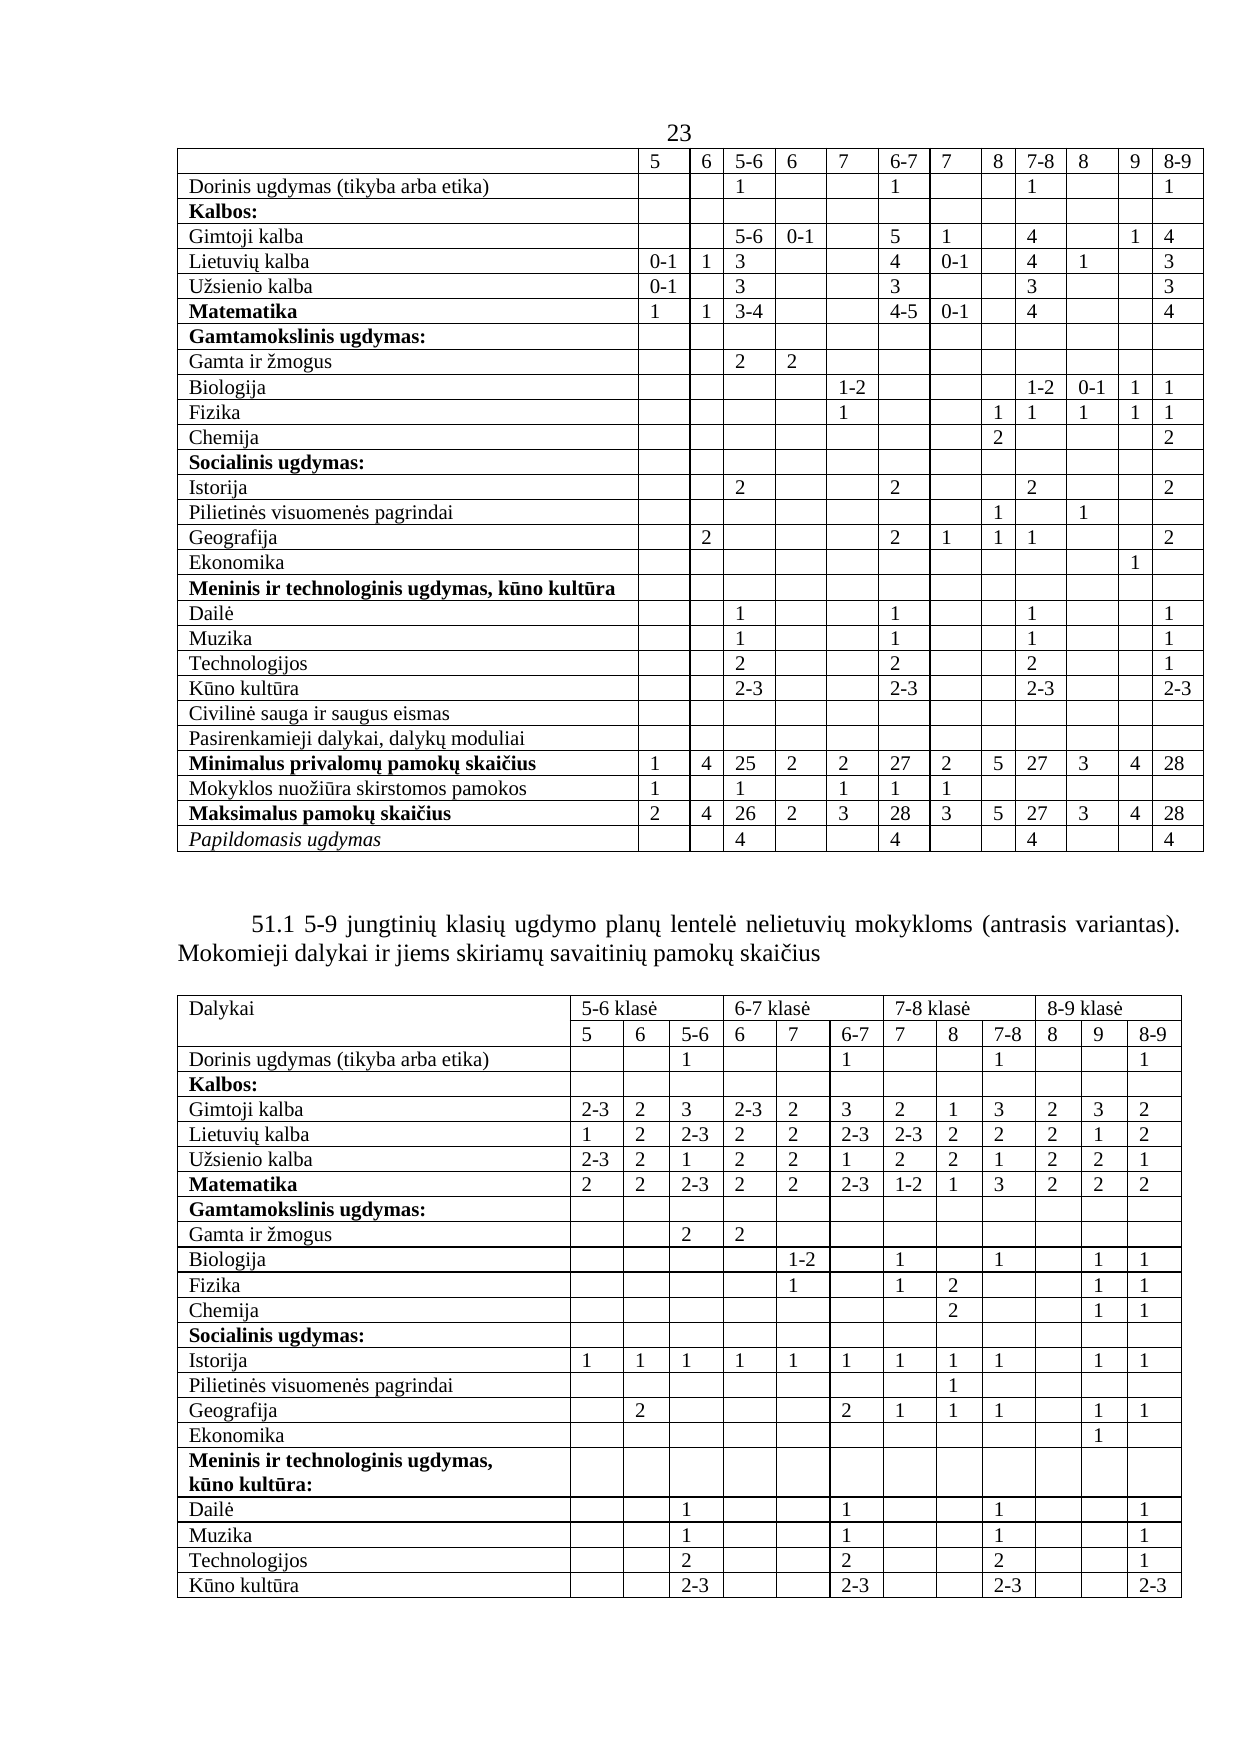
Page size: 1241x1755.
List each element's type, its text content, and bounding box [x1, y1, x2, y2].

table_cell [571, 1498, 623, 1521]
table_cell 1 [1067, 500, 1118, 524]
table_cell 3 [931, 801, 981, 825]
table_cell 1 [937, 1097, 982, 1121]
table_cell [571, 1273, 623, 1297]
table_cell 2 [724, 1222, 776, 1246]
table_cell 2 [1128, 1097, 1181, 1121]
table_cell 2 [879, 475, 929, 499]
table_cell 3-4 [724, 299, 775, 323]
table_cell 5 [982, 801, 1015, 825]
table_cell 2 [937, 1147, 982, 1171]
table_cell [827, 475, 878, 499]
table_cell 1 [724, 601, 775, 624]
table_cell Maksimalus pamokų skaičius [178, 801, 638, 825]
table_cell 1 [571, 1348, 623, 1372]
table_cell [724, 1498, 776, 1521]
table_cell [670, 1298, 723, 1322]
table_cell Chemija [178, 1298, 570, 1322]
table_cell 1 [777, 1273, 829, 1297]
table_cell [571, 1248, 623, 1271]
table_cell [931, 550, 981, 574]
table_cell Lietuvių kalba [178, 1122, 570, 1146]
table_cell 3 [1067, 751, 1118, 775]
table_cell [624, 1573, 669, 1597]
table_cell 27 [1016, 801, 1066, 825]
table_cell Užsienio kalba [178, 1147, 570, 1171]
table_cell [982, 324, 1015, 348]
table_cell [777, 1548, 829, 1572]
table_cell [1016, 350, 1066, 373]
table_cell [1128, 1423, 1181, 1447]
table_cell [639, 601, 689, 624]
table_cell 2 [1082, 1172, 1127, 1196]
table_cell [983, 1222, 1035, 1246]
table_cell [884, 1423, 936, 1447]
table_cell 2 [931, 751, 981, 775]
table_cell 2-3 [1153, 676, 1203, 700]
table_cell 1 [1119, 550, 1152, 574]
table_cell [639, 224, 689, 248]
table_cell [691, 826, 723, 851]
table_cell 1 [691, 249, 723, 273]
table_cell [724, 400, 775, 424]
table_cell [1067, 651, 1118, 675]
table_cell [831, 1323, 883, 1347]
table_cell 2 [1153, 525, 1203, 549]
table_cell 1 [670, 1523, 723, 1547]
table_cell Dailė [178, 1498, 570, 1521]
table_cell [879, 550, 929, 574]
table_cell [624, 1047, 669, 1071]
table_cell 4 [1153, 826, 1203, 851]
table_cell 2 [724, 350, 775, 373]
table_cell [724, 1548, 776, 1572]
table_cell [639, 400, 689, 424]
table_cell [884, 1498, 936, 1521]
table_cell 2 [1082, 1147, 1127, 1171]
table_cell 2 [1016, 651, 1066, 675]
table_cell [827, 174, 878, 198]
table_cell [1016, 550, 1066, 574]
table_cell [571, 1197, 623, 1221]
table_cell 1 [1153, 400, 1203, 424]
table_cell [931, 375, 981, 399]
table_cell 1 [983, 1348, 1035, 1372]
table_cell [1082, 1573, 1127, 1597]
table_cell 1 [691, 299, 723, 323]
table_cell [827, 299, 878, 323]
table_cell [884, 1373, 936, 1397]
table_header Dalykai [178, 996, 570, 1046]
table_cell [827, 726, 878, 750]
table_cell [931, 500, 981, 524]
table_cell [1128, 1222, 1181, 1246]
table_cell [776, 550, 826, 574]
table_cell 2 [879, 651, 929, 675]
table_cell [931, 174, 981, 198]
table_cell [776, 450, 826, 474]
table_cell 4 [879, 826, 929, 851]
table_cell 1 [724, 1348, 776, 1372]
table_cell 8 [982, 149, 1015, 173]
table_cell [777, 1523, 829, 1547]
table_cell [776, 375, 826, 399]
table_cell [1036, 1448, 1081, 1496]
table_cell 2 [884, 1147, 936, 1171]
table_cell [879, 726, 929, 750]
table_cell 4-5 [879, 299, 929, 323]
table_cell 1 [884, 1273, 936, 1297]
table_cell [1036, 1548, 1081, 1572]
table_cell [1016, 425, 1066, 449]
table_cell 0-1 [776, 224, 826, 248]
table_cell Pasirenkamieji dalykai, dalykų moduliai [178, 726, 638, 750]
table_cell [983, 1423, 1035, 1447]
table_cell [1016, 324, 1066, 348]
table_cell [937, 1047, 982, 1071]
table_cell [776, 676, 826, 700]
table_cell 1 [1067, 400, 1118, 424]
table_cell [1153, 500, 1203, 524]
table_cell [1119, 350, 1152, 373]
table_cell [931, 425, 981, 449]
table_cell [639, 500, 689, 524]
table_cell [571, 1323, 623, 1347]
table_cell [982, 450, 1015, 474]
table_cell [982, 601, 1015, 624]
table_cell [776, 701, 826, 725]
table_cell 2 [571, 1172, 623, 1196]
table_cell 26 [724, 801, 775, 825]
table_cell 2 [1036, 1172, 1081, 1196]
table_cell [982, 174, 1015, 198]
table_cell [1119, 274, 1152, 298]
table_cell 1 [1119, 375, 1152, 399]
table_cell [639, 525, 689, 549]
table_cell Minimalus privalomų pamokų skaičius [178, 751, 638, 775]
table_cell [691, 701, 723, 725]
table_cell [879, 575, 929, 599]
table_cell [982, 375, 1015, 399]
table_cell [571, 1047, 623, 1071]
table_cell [1067, 550, 1118, 574]
table_cell [1119, 826, 1152, 851]
table_cell [884, 1197, 936, 1221]
table_cell Kūno kultūra [178, 676, 638, 700]
table_cell [827, 274, 878, 298]
table_cell [1036, 1273, 1081, 1297]
table_cell 1 [983, 1398, 1035, 1422]
table_cell [1119, 676, 1152, 700]
table_cell Socialinis ugdymas: [178, 450, 638, 474]
table_cell 3 [831, 1097, 883, 1121]
table_cell [691, 425, 723, 449]
table_cell Gamta ir žmogus [178, 1222, 570, 1246]
table_cell 4 [1016, 224, 1066, 248]
table_cell 2 [827, 751, 878, 775]
table_cell 4 [1153, 299, 1203, 323]
table_cell 5-6 [724, 149, 775, 173]
table_cell [982, 274, 1015, 298]
table_cell [827, 350, 878, 373]
table_cell [624, 1523, 669, 1547]
table_cell [776, 400, 826, 424]
table_cell [937, 1498, 982, 1521]
table_cell Technologijos [178, 651, 638, 675]
table_cell [884, 1448, 936, 1496]
table_cell [884, 1222, 936, 1246]
table_cell [724, 1398, 776, 1422]
table_cell [982, 224, 1015, 248]
table_cell 6-7 [879, 149, 929, 173]
table_cell [1067, 174, 1118, 198]
table_cell [1067, 676, 1118, 700]
table_cell 2 [624, 1122, 669, 1146]
table_cell [724, 324, 775, 348]
table_cell [827, 249, 878, 273]
table_cell [571, 1548, 623, 1572]
table_cell 2-3 [879, 676, 929, 700]
table_cell [827, 199, 878, 223]
table_cell [1082, 1197, 1127, 1221]
table_cell [724, 1373, 776, 1397]
table_cell 2-3 [1128, 1573, 1181, 1597]
table_cell 2-3 [571, 1147, 623, 1171]
table_cell 3 [1082, 1097, 1127, 1121]
table_cell [691, 475, 723, 499]
table_cell [724, 1298, 776, 1322]
table_cell 2 [879, 525, 929, 549]
table_cell 1 [1128, 1047, 1181, 1071]
table_cell 1 [1082, 1423, 1127, 1447]
table_cell 9 [1082, 1021, 1127, 1046]
table_cell [776, 525, 826, 549]
table_cell 3 [1153, 274, 1203, 298]
table_cell [931, 676, 981, 700]
table_cell [827, 550, 878, 574]
table_cell [691, 550, 723, 574]
table_cell [931, 274, 981, 298]
table_cell [931, 450, 981, 474]
table_cell [724, 1323, 776, 1347]
table_cell 1 [827, 400, 878, 424]
table_cell 2 [691, 525, 723, 549]
table_cell [1119, 425, 1152, 449]
table_cell 1 [831, 1498, 883, 1521]
table_cell [982, 199, 1015, 223]
table_header [178, 149, 638, 173]
table_cell 1 [1128, 1348, 1181, 1372]
table_cell [624, 1498, 669, 1521]
table_cell [639, 626, 689, 650]
table_cell 1 [827, 776, 878, 800]
table_cell 1 [831, 1147, 883, 1171]
table_cell 3 [983, 1172, 1035, 1196]
table_cell [691, 350, 723, 373]
table_cell [831, 1448, 883, 1496]
table_cell 2 [1036, 1122, 1081, 1146]
table_cell 4 [691, 801, 723, 825]
table_cell [1153, 726, 1203, 750]
table_cell [879, 425, 929, 449]
table_cell [1036, 1248, 1081, 1271]
table_cell Fizika [178, 1273, 570, 1297]
table_cell [670, 1072, 723, 1096]
table_cell [884, 1323, 936, 1347]
table_cell 1 [937, 1172, 982, 1196]
table_cell Gimtoji kalba [178, 224, 638, 248]
table_cell 1 [1016, 400, 1066, 424]
table_cell 1 [1016, 174, 1066, 198]
table_cell [879, 375, 929, 399]
table_cell [884, 1548, 936, 1572]
table_cell [1067, 274, 1118, 298]
table_cell [777, 1298, 829, 1322]
table_cell [1082, 1373, 1127, 1397]
table_cell [724, 1448, 776, 1496]
table_cell 0-1 [931, 249, 981, 273]
table_cell [827, 525, 878, 549]
table_cell 2 [831, 1398, 883, 1422]
table_cell [1153, 575, 1203, 599]
table_cell 1 [624, 1348, 669, 1372]
table_cell [670, 1398, 723, 1422]
table_cell 2-3 [670, 1573, 723, 1597]
table_cell Gimtoji kalba [178, 1097, 570, 1121]
table_cell [776, 475, 826, 499]
table_cell 2 [777, 1097, 829, 1121]
table_cell [827, 324, 878, 348]
table_cell Lietuvių kalba [178, 249, 638, 273]
table_cell 1-2 [827, 375, 878, 399]
table_cell Matematika [178, 1172, 570, 1196]
table_cell 1 [724, 626, 775, 650]
table_cell 28 [879, 801, 929, 825]
table_cell Civilinė sauga ir saugus eismas [178, 701, 638, 725]
table_cell [827, 701, 878, 725]
table_cell 1 [983, 1248, 1035, 1271]
table_cell 1 [982, 400, 1015, 424]
table_cell 2 [724, 651, 775, 675]
table_cell [624, 1248, 669, 1271]
table_cell 1 [884, 1348, 936, 1372]
table_cell [879, 500, 929, 524]
table_cell [670, 1197, 723, 1221]
table_cell [982, 575, 1015, 599]
table_cell [1067, 425, 1118, 449]
table_cell [724, 525, 775, 549]
table_cell [827, 676, 878, 700]
table_cell [639, 701, 689, 725]
table_cell [639, 475, 689, 499]
table_cell Ekonomika [178, 550, 638, 574]
table_cell [1036, 1323, 1081, 1347]
table_cell [884, 1072, 936, 1096]
table_cell 1 [884, 1398, 936, 1422]
table_cell [931, 701, 981, 725]
table_cell 2 [1153, 425, 1203, 449]
table_cell [983, 1448, 1035, 1496]
table_cell [982, 626, 1015, 650]
table_cell Kalbos: [178, 199, 638, 223]
table_cell [1067, 701, 1118, 725]
table_cell [879, 450, 929, 474]
table_cell [937, 1323, 982, 1347]
table_cell [1082, 1222, 1127, 1246]
table_cell [624, 1323, 669, 1347]
table_cell 1 [982, 500, 1015, 524]
table_cell [1119, 626, 1152, 650]
table_cell Muzika [178, 1523, 570, 1547]
table_cell 2 [724, 475, 775, 499]
table_header 5-6 klasė [571, 996, 723, 1020]
table_cell 1 [931, 224, 981, 248]
table_cell 1 [1153, 651, 1203, 675]
table_cell 4 [1016, 826, 1066, 851]
table_cell [884, 1523, 936, 1547]
table_cell Ekonomika [178, 1423, 570, 1447]
table_cell 1-2 [1016, 375, 1066, 399]
table_cell [639, 550, 689, 574]
table_cell 1 [937, 1398, 982, 1422]
table_cell [777, 1398, 829, 1422]
table_cell 1 [1128, 1147, 1181, 1171]
table_cell [624, 1548, 669, 1572]
table_cell [1067, 575, 1118, 599]
table_cell [724, 500, 775, 524]
table_cell [777, 1423, 829, 1447]
table_cell [1067, 601, 1118, 624]
table_cell 2-3 [983, 1573, 1035, 1597]
table_cell [1036, 1222, 1081, 1246]
table_cell Fizika [178, 400, 638, 424]
table_cell [571, 1423, 623, 1447]
table_cell 4 [1153, 224, 1203, 248]
table_cell [691, 224, 723, 248]
table_cell 7 [777, 1021, 829, 1046]
table_cell [1119, 199, 1152, 223]
table_cell 1 [1016, 525, 1066, 549]
table_cell [639, 375, 689, 399]
table_cell [831, 1273, 883, 1297]
table_cell 1 [1119, 224, 1152, 248]
table_cell 6-7 [831, 1021, 883, 1046]
table_cell 2 [624, 1147, 669, 1171]
table_cell 1 [831, 1047, 883, 1071]
table_cell [827, 500, 878, 524]
table_cell 4 [879, 249, 929, 273]
table_cell [1119, 701, 1152, 725]
table_cell [1036, 1072, 1081, 1096]
table_cell 2 [624, 1398, 669, 1422]
table_cell [1119, 651, 1152, 675]
table_cell 1 [1153, 601, 1203, 624]
table_cell [1153, 450, 1203, 474]
table_cell 1 [1082, 1122, 1127, 1146]
table_cell Dorinis ugdymas (tikyba arba etika) [178, 1047, 570, 1071]
table_cell [1119, 475, 1152, 499]
table_cell [639, 826, 689, 851]
table_cell 3 [724, 274, 775, 298]
table_cell [1067, 475, 1118, 499]
table_cell 6 [776, 149, 826, 173]
table_cell [1067, 350, 1118, 373]
table_cell [776, 575, 826, 599]
table_cell [879, 324, 929, 348]
table_cell Istorija [178, 1348, 570, 1372]
table_cell 2-3 [831, 1573, 883, 1597]
table_cell [1036, 1573, 1081, 1597]
table_cell [777, 1197, 829, 1221]
table_cell 8 [1036, 1021, 1081, 1046]
table_cell [724, 1072, 776, 1096]
table_cell Užsienio kalba [178, 274, 638, 298]
table_cell [827, 450, 878, 474]
table_cell [776, 626, 826, 650]
table_cell [1119, 249, 1152, 273]
table_cell 2-3 [831, 1122, 883, 1146]
table_cell [1067, 726, 1118, 750]
table_cell 2 [831, 1548, 883, 1572]
table_cell [691, 375, 723, 399]
table_cell [777, 1373, 829, 1397]
table_cell 6 [724, 1021, 776, 1046]
table_cell [1082, 1323, 1127, 1347]
table_cell [982, 776, 1015, 800]
table_cell [777, 1047, 829, 1071]
table_cell 2 [776, 350, 826, 373]
table_cell 2 [670, 1222, 723, 1246]
table_cell Technologijos [178, 1548, 570, 1572]
table_cell 0-1 [639, 249, 689, 273]
table_cell [827, 425, 878, 449]
table_cell [724, 1248, 776, 1271]
table_cell [691, 651, 723, 675]
table_cell [1016, 575, 1066, 599]
table_cell [1128, 1197, 1181, 1221]
table_cell [1082, 1523, 1127, 1547]
table_cell 3 [827, 801, 878, 825]
table_cell [983, 1298, 1035, 1322]
table_cell [1036, 1498, 1081, 1521]
table_cell [639, 450, 689, 474]
table_cell 1 [1128, 1498, 1181, 1521]
table_cell [983, 1273, 1035, 1297]
table_cell [624, 1273, 669, 1297]
table_cell 2 [937, 1273, 982, 1297]
table_cell [724, 1523, 776, 1547]
table_header 7-8 klasė [884, 996, 1035, 1020]
table_cell 2 [1036, 1147, 1081, 1171]
table_cell 1 [639, 299, 689, 323]
table_cell Gamtamokslinis ugdymas: [178, 1197, 570, 1221]
table_cell [776, 500, 826, 524]
table_cell 8-9 [1128, 1021, 1181, 1046]
table_cell [1067, 199, 1118, 223]
table_cell 1 [724, 174, 775, 198]
table_cell 3 [1016, 274, 1066, 298]
table_cell 1 [1067, 249, 1118, 273]
table_cell [1119, 450, 1152, 474]
table_cell [1036, 1197, 1081, 1221]
table_cell 1 [777, 1348, 829, 1372]
table_cell 2 [1153, 475, 1203, 499]
table_cell [724, 1573, 776, 1597]
table_cell 1 [983, 1498, 1035, 1521]
table_cell 5 [879, 224, 929, 248]
table_cell 4 [1016, 249, 1066, 273]
table_cell 1 [879, 601, 929, 624]
table_cell [1128, 1448, 1181, 1496]
table_cell Dailė [178, 601, 638, 624]
table_cell [937, 1548, 982, 1572]
table_cell [1036, 1298, 1081, 1322]
table_cell [1082, 1047, 1127, 1071]
table_cell Dorinis ugdymas (tikyba arba etika) [178, 174, 638, 198]
table_cell [983, 1373, 1035, 1397]
table_cell 2-3 [670, 1122, 723, 1146]
table_cell [691, 400, 723, 424]
table_cell 1 [831, 1348, 883, 1372]
table_cell 2 [983, 1548, 1035, 1572]
table_cell [931, 626, 981, 650]
table_cell 7-8 [983, 1021, 1035, 1046]
table_cell 2-3 [670, 1172, 723, 1196]
table_cell [1036, 1523, 1081, 1547]
table_cell 2 [670, 1548, 723, 1572]
table_cell [982, 475, 1015, 499]
table_cell [1016, 701, 1066, 725]
table_cell [724, 1423, 776, 1447]
table_cell 8 [1067, 149, 1118, 173]
table_cell 5-6 [724, 224, 775, 248]
table_cell [1119, 776, 1152, 800]
table_cell [1067, 224, 1118, 248]
table_cell [724, 575, 775, 599]
table_cell [776, 726, 826, 750]
table_cell [931, 400, 981, 424]
table_cell [1016, 776, 1066, 800]
table_cell 27 [1016, 751, 1066, 775]
table_cell 25 [724, 751, 775, 775]
table_cell 2-3 [1016, 676, 1066, 700]
table_cell 1 [879, 776, 929, 800]
table_cell [691, 500, 723, 524]
table_cell 2-3 [724, 1097, 776, 1121]
table_cell [982, 726, 1015, 750]
table_cell [624, 1298, 669, 1322]
table_cell [1016, 500, 1066, 524]
table_cell [1067, 525, 1118, 549]
table_cell 1 [879, 626, 929, 650]
table_cell 1 [983, 1523, 1035, 1547]
table_cell Geografija [178, 525, 638, 549]
table_cell Pilietinės visuomenės pagrindai [178, 500, 638, 524]
table_cell [937, 1423, 982, 1447]
table_cell 1 [937, 1348, 982, 1372]
table_cell [931, 199, 981, 223]
table_cell 2 [777, 1147, 829, 1171]
table_cell 3 [670, 1097, 723, 1121]
table_cell 28 [1153, 801, 1203, 825]
table_cell [931, 575, 981, 599]
table_cell [982, 701, 1015, 725]
table_cell 1 [931, 525, 981, 549]
table_cell [937, 1523, 982, 1547]
table_cell [777, 1323, 829, 1347]
table_cell [571, 1523, 623, 1547]
table_cell 2 [724, 1147, 776, 1171]
table_cell [931, 651, 981, 675]
table_cell [724, 375, 775, 399]
table_cell [1067, 450, 1118, 474]
table_cell [1119, 575, 1152, 599]
table_cell [827, 651, 878, 675]
table_cell Kalbos: [178, 1072, 570, 1096]
table_cell [624, 1222, 669, 1246]
table_cell Matematika [178, 299, 638, 323]
table_cell [983, 1072, 1035, 1096]
table_cell [691, 324, 723, 348]
table_cell [1036, 1047, 1081, 1071]
table_cell 2 [624, 1172, 669, 1196]
table_cell [724, 1273, 776, 1297]
table_cell 1 [982, 525, 1015, 549]
table_cell [831, 1423, 883, 1447]
table_cell 1 [1128, 1273, 1181, 1297]
table_cell [670, 1273, 723, 1297]
table_cell [1016, 726, 1066, 750]
table_cell [1119, 299, 1152, 323]
table_cell Mokyklos nuožiūra skirstomos pamokos [178, 776, 638, 800]
table_cell 9 [1119, 149, 1152, 173]
table_cell [776, 826, 826, 851]
table_cell 4 [1016, 299, 1066, 323]
table_cell [827, 626, 878, 650]
table_cell [1153, 324, 1203, 348]
table_cell 2 [937, 1298, 982, 1322]
table_cell 2 [1128, 1172, 1181, 1196]
table_cell [831, 1248, 883, 1271]
table_cell [571, 1298, 623, 1322]
table_cell [670, 1448, 723, 1496]
table_header 6-7 klasė [724, 996, 883, 1020]
table_cell [982, 350, 1015, 373]
table_cell [937, 1072, 982, 1096]
table_cell Pilietinės visuomenės pagrindai [178, 1373, 570, 1397]
table_cell [831, 1298, 883, 1322]
table_cell [1119, 174, 1152, 198]
table_cell 1 [1016, 601, 1066, 624]
table_cell [777, 1222, 829, 1246]
table_cell 1 [879, 174, 929, 198]
table_cell 2 [624, 1097, 669, 1121]
table_cell [670, 1423, 723, 1447]
table_cell [777, 1498, 829, 1521]
table_cell 1 [571, 1122, 623, 1146]
table_cell [1119, 525, 1152, 549]
table_cell 1 [1153, 375, 1203, 399]
table_cell 1 [884, 1248, 936, 1271]
table_cell Meninis ir technologinis ugdymas, kūno kultūra [178, 575, 638, 599]
table_cell [571, 1448, 623, 1496]
table_cell 2 [982, 425, 1015, 449]
table_cell [691, 676, 723, 700]
table_cell [982, 826, 1015, 851]
table_cell 3 [724, 249, 775, 273]
table_cell [624, 1072, 669, 1096]
table_cell Istorija [178, 475, 638, 499]
table_cell 2 [724, 1122, 776, 1146]
table_cell [1016, 450, 1066, 474]
table_cell [639, 199, 689, 223]
table_cell 2 [776, 751, 826, 775]
table_cell 1 [831, 1523, 883, 1547]
table_cell 5 [639, 149, 689, 173]
table_cell [724, 550, 775, 574]
table_cell [776, 651, 826, 675]
table_cell [776, 601, 826, 624]
table_cell [879, 400, 929, 424]
table_cell Chemija [178, 425, 638, 449]
table_cell [571, 1398, 623, 1422]
table_cell 5 [982, 751, 1015, 775]
table_cell [1153, 550, 1203, 574]
table_cell 3 [1153, 249, 1203, 273]
table_cell Papildomasis ugdymas [178, 826, 638, 851]
table_cell 1 [1082, 1348, 1127, 1372]
table_cell Gamtamokslinis ugdymas: [178, 324, 638, 348]
table_cell [1153, 776, 1203, 800]
table_cell [1036, 1373, 1081, 1397]
table_cell [1128, 1323, 1181, 1347]
table_cell [827, 601, 878, 624]
table_cell [1067, 324, 1118, 348]
table_cell [639, 726, 689, 750]
table_cell 2 [776, 801, 826, 825]
table_cell 4 [724, 826, 775, 851]
table_cell [571, 1373, 623, 1397]
table_cell [884, 1573, 936, 1597]
table_cell [776, 274, 826, 298]
table_cell [691, 776, 723, 800]
table_cell 2-3 [571, 1097, 623, 1121]
table_cell [724, 199, 775, 223]
table_cell [639, 575, 689, 599]
table_cell 1 [1082, 1398, 1127, 1422]
table_cell [937, 1448, 982, 1496]
table_cell [639, 174, 689, 198]
table_cell 2 [777, 1172, 829, 1196]
table_cell 1 [670, 1047, 723, 1071]
table_cell [1082, 1072, 1127, 1096]
table_cell 2 [724, 1172, 776, 1196]
table_cell [983, 1323, 1035, 1347]
table_cell [1119, 601, 1152, 624]
table_cell [884, 1298, 936, 1322]
table_cell 1 [1153, 174, 1203, 198]
table_cell [1119, 500, 1152, 524]
table_cell [931, 826, 981, 851]
table_cell [776, 425, 826, 449]
table_cell 1 [931, 776, 981, 800]
table_cell [937, 1248, 982, 1271]
table_cell 27 [879, 751, 929, 775]
table_cell [1067, 826, 1118, 851]
table_cell 2 [884, 1097, 936, 1121]
table_cell [724, 1047, 776, 1071]
table_cell [831, 1197, 883, 1221]
table_cell [639, 676, 689, 700]
table_cell [983, 1197, 1035, 1221]
table_cell 2 [1036, 1097, 1081, 1121]
table_cell [827, 575, 878, 599]
table_cell 3 [879, 274, 929, 298]
table_cell [1153, 199, 1203, 223]
table_cell [982, 249, 1015, 273]
table_cell [931, 601, 981, 624]
table_cell 6 [691, 149, 723, 173]
table_cell [624, 1423, 669, 1447]
table_cell [639, 425, 689, 449]
table_cell [1036, 1348, 1081, 1372]
table_cell [1067, 626, 1118, 650]
table_cell [670, 1323, 723, 1347]
table_cell [777, 1448, 829, 1496]
table_cell [691, 626, 723, 650]
table_cell 8-9 [1153, 149, 1203, 173]
table_cell 1 [1119, 400, 1152, 424]
table_cell [831, 1373, 883, 1397]
table_cell 0-1 [931, 299, 981, 323]
table_cell [776, 174, 826, 198]
table_cell 3 [983, 1097, 1035, 1121]
table_cell 1 [1128, 1398, 1181, 1422]
table_cell [624, 1373, 669, 1397]
table_cell [571, 1573, 623, 1597]
table_cell 2-3 [724, 676, 775, 700]
table_cell [639, 324, 689, 348]
table_cell [831, 1222, 883, 1246]
table_cell [691, 601, 723, 624]
table_cell Muzika [178, 626, 638, 650]
table_cell 5-6 [670, 1021, 723, 1046]
table_cell 1 [1082, 1298, 1127, 1322]
table_cell [982, 550, 1015, 574]
table_cell Geografija [178, 1398, 570, 1422]
table_cell [670, 1248, 723, 1271]
table_cell [691, 274, 723, 298]
table_header 8-9 klasė [1036, 996, 1181, 1020]
table_cell Socialinis ugdymas: [178, 1323, 570, 1347]
table_cell Gamta ir žmogus [178, 350, 638, 373]
table_cell 4 [1119, 801, 1152, 825]
text 51.1 5-9 jungtinių klasių ugdymo planų lentelė nelietuvių mokykloms (antrasis variantas). Mokomieji dalykai ir jiems skiriamų savaitinių pamokų skaičius [177, 909, 1181, 967]
table_cell [639, 350, 689, 373]
table_cell [827, 826, 878, 851]
table_cell 4 [1119, 751, 1152, 775]
table_cell 6 [624, 1021, 669, 1046]
table_cell 7-8 [1016, 149, 1066, 173]
table_cell 5 [571, 1021, 623, 1046]
table_cell 1 [639, 751, 689, 775]
table_cell Biologija [178, 375, 638, 399]
table_cell [776, 199, 826, 223]
table_cell [1082, 1548, 1127, 1572]
table_cell [879, 350, 929, 373]
table_cell 2 [777, 1122, 829, 1146]
table_cell 1 [937, 1373, 982, 1397]
table_cell [1082, 1498, 1127, 1521]
table_cell 1 [1082, 1248, 1127, 1271]
table_cell 1 [1128, 1523, 1181, 1547]
table_cell 2-3 [884, 1122, 936, 1146]
table_cell [776, 324, 826, 348]
table_cell [624, 1448, 669, 1496]
table_cell [937, 1573, 982, 1597]
table_cell 2 [1016, 475, 1066, 499]
table_cell [724, 701, 775, 725]
table_cell 1 [670, 1348, 723, 1372]
table_cell [1153, 701, 1203, 725]
table_cell 7 [884, 1021, 936, 1046]
table_cell [724, 726, 775, 750]
table_cell 1 [670, 1147, 723, 1171]
table_cell [982, 299, 1015, 323]
table_cell [571, 1072, 623, 1096]
table_cell [624, 1197, 669, 1221]
table_cell [1082, 1448, 1127, 1496]
table_cell [937, 1222, 982, 1246]
table_cell [724, 450, 775, 474]
table_cell [776, 299, 826, 323]
table_cell [691, 726, 723, 750]
table_cell 28 [1153, 751, 1203, 775]
table_cell [777, 1072, 829, 1096]
table_cell [776, 249, 826, 273]
table_cell [1067, 776, 1118, 800]
table_cell 1-2 [777, 1248, 829, 1271]
table_cell 2 [983, 1122, 1035, 1146]
table_cell [639, 651, 689, 675]
table_cell 1 [639, 776, 689, 800]
table_cell [1128, 1373, 1181, 1397]
table_cell [724, 425, 775, 449]
table_cell 2-3 [831, 1172, 883, 1196]
table_cell [1153, 350, 1203, 373]
table_cell [691, 575, 723, 599]
table_cell [670, 1373, 723, 1397]
table_cell [982, 676, 1015, 700]
table_cell 3 [1067, 801, 1118, 825]
table_cell 4 [691, 751, 723, 775]
table_cell [1067, 299, 1118, 323]
table_cell 2 [1128, 1122, 1181, 1146]
table_cell 1 [983, 1147, 1035, 1171]
table_cell [884, 1047, 936, 1071]
table_cell 8 [937, 1021, 982, 1046]
table_cell 1 [724, 776, 775, 800]
table_cell 1-2 [884, 1172, 936, 1196]
table_cell [724, 1197, 776, 1221]
table_cell [1119, 726, 1152, 750]
table_cell 2 [639, 801, 689, 825]
table_cell 0-1 [639, 274, 689, 298]
table_cell [931, 475, 981, 499]
table_cell 1 [1128, 1298, 1181, 1322]
table_cell [879, 701, 929, 725]
table_cell [691, 450, 723, 474]
table_cell [691, 199, 723, 223]
table_cell 7 [827, 149, 878, 173]
table_cell [571, 1222, 623, 1246]
table_cell 1 [670, 1498, 723, 1521]
table_cell [691, 174, 723, 198]
table_cell [931, 350, 981, 373]
table_cell [827, 224, 878, 248]
table_cell Biologija [178, 1248, 570, 1271]
table_cell [831, 1072, 883, 1096]
table_cell 1 [1016, 626, 1066, 650]
table_cell 1 [983, 1047, 1035, 1071]
table_cell [931, 324, 981, 348]
table_cell 1 [1128, 1248, 1181, 1271]
table_cell [931, 726, 981, 750]
table_cell [777, 1573, 829, 1597]
table_cell [1036, 1423, 1081, 1447]
table_cell [879, 199, 929, 223]
table_cell [1128, 1072, 1181, 1096]
table_cell Kūno kultūra [178, 1573, 570, 1597]
table_cell 0-1 [1067, 375, 1118, 399]
table_cell 1 [1082, 1273, 1127, 1297]
table_cell [1036, 1398, 1081, 1422]
table_cell [982, 651, 1015, 675]
table_cell 7 [931, 149, 981, 173]
table_cell 2 [937, 1122, 982, 1146]
table_cell 1 [1128, 1548, 1181, 1572]
table_cell [1016, 199, 1066, 223]
table_cell Meninis ir technologinis ugdymas, kūno kultūra: [178, 1448, 570, 1496]
table_cell 1 [1153, 626, 1203, 650]
table_cell [937, 1197, 982, 1221]
table_cell [1119, 324, 1152, 348]
table_cell [776, 776, 826, 800]
